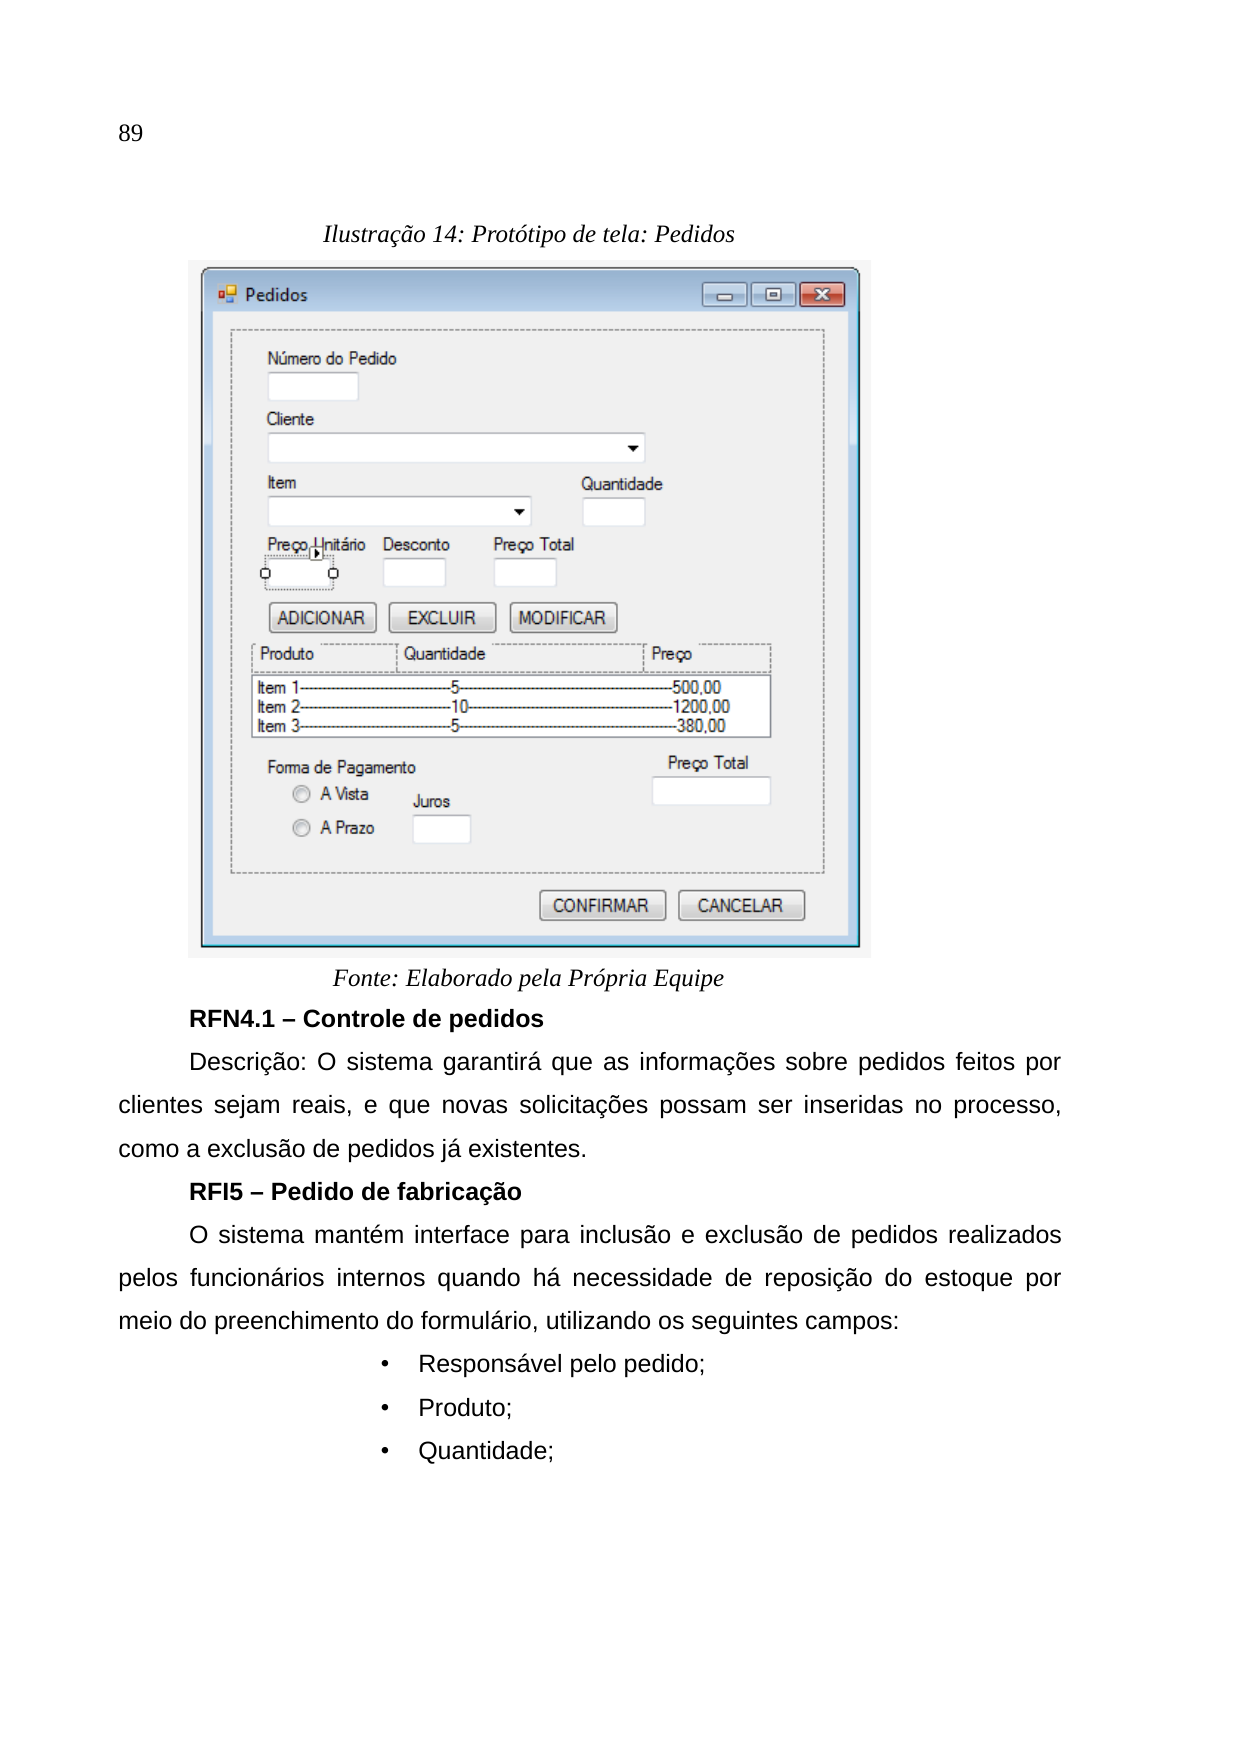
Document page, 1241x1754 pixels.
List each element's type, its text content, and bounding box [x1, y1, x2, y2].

list Quantidade; [381, 1436, 1063, 1464]
text O sistema mantém interface para inclusão e exclusão de pedidos realizados pelos funcionários internos quando há necessidade de reposição do estoque por meio do preenchimento do formulário, utilizando os seguintes campos: [118, 1220, 1063, 1335]
list Responsável pelo pedido; [381, 1349, 1063, 1378]
text Ilustração 14: Protótipo de tela: Pedidos [188, 219, 871, 260]
text RFN4.1 – Controle de pedidos [118, 1004, 1063, 1033]
text RFI5 – Pedido de fabricação [118, 1177, 1063, 1206]
text Descrição: O sistema garantirá que as informações sobre pedidos feitos por clientes sejam reais, e que novas solicitações possam ser inseridas no processo, como a exclusão de pedidos já existentes. [118, 1047, 1063, 1162]
picture [188, 260, 872, 958]
text Fonte: Elaborado pela Própria Equipe [188, 958, 871, 992]
list Produto; [381, 1392, 1063, 1421]
